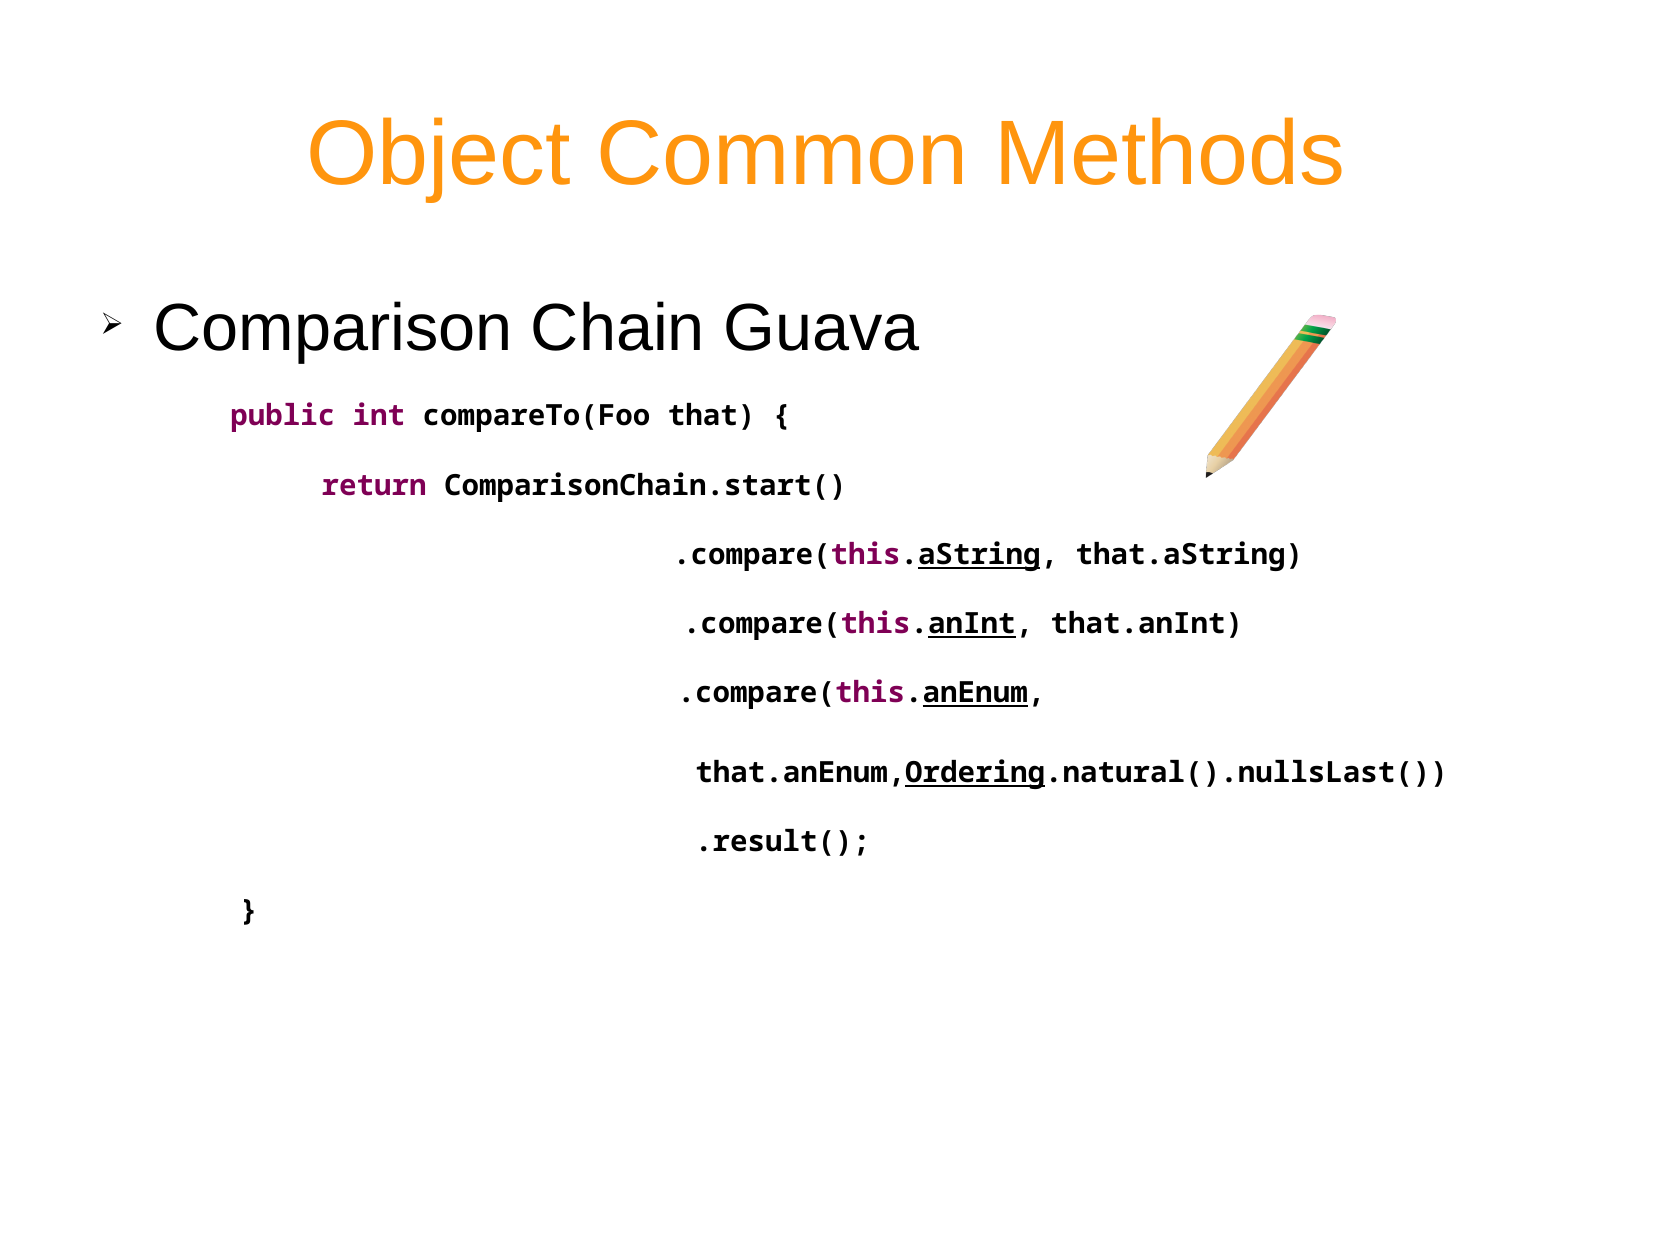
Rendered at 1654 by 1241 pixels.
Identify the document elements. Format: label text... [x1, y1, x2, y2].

picture [1202, 314, 1339, 478]
title Object Common Methods [82, 49, 1571, 257]
list Comparison Chain Guava public int compareTo(Foo that) { return ComparisonChain.start() .compare(this.aString, that.aString) .compare(this.anInt, that.anInt) .compare(this.anEnum, that.anEnum,Ordering.natural().nullsLast()) .result(); } [82, 290, 1571, 1010]
